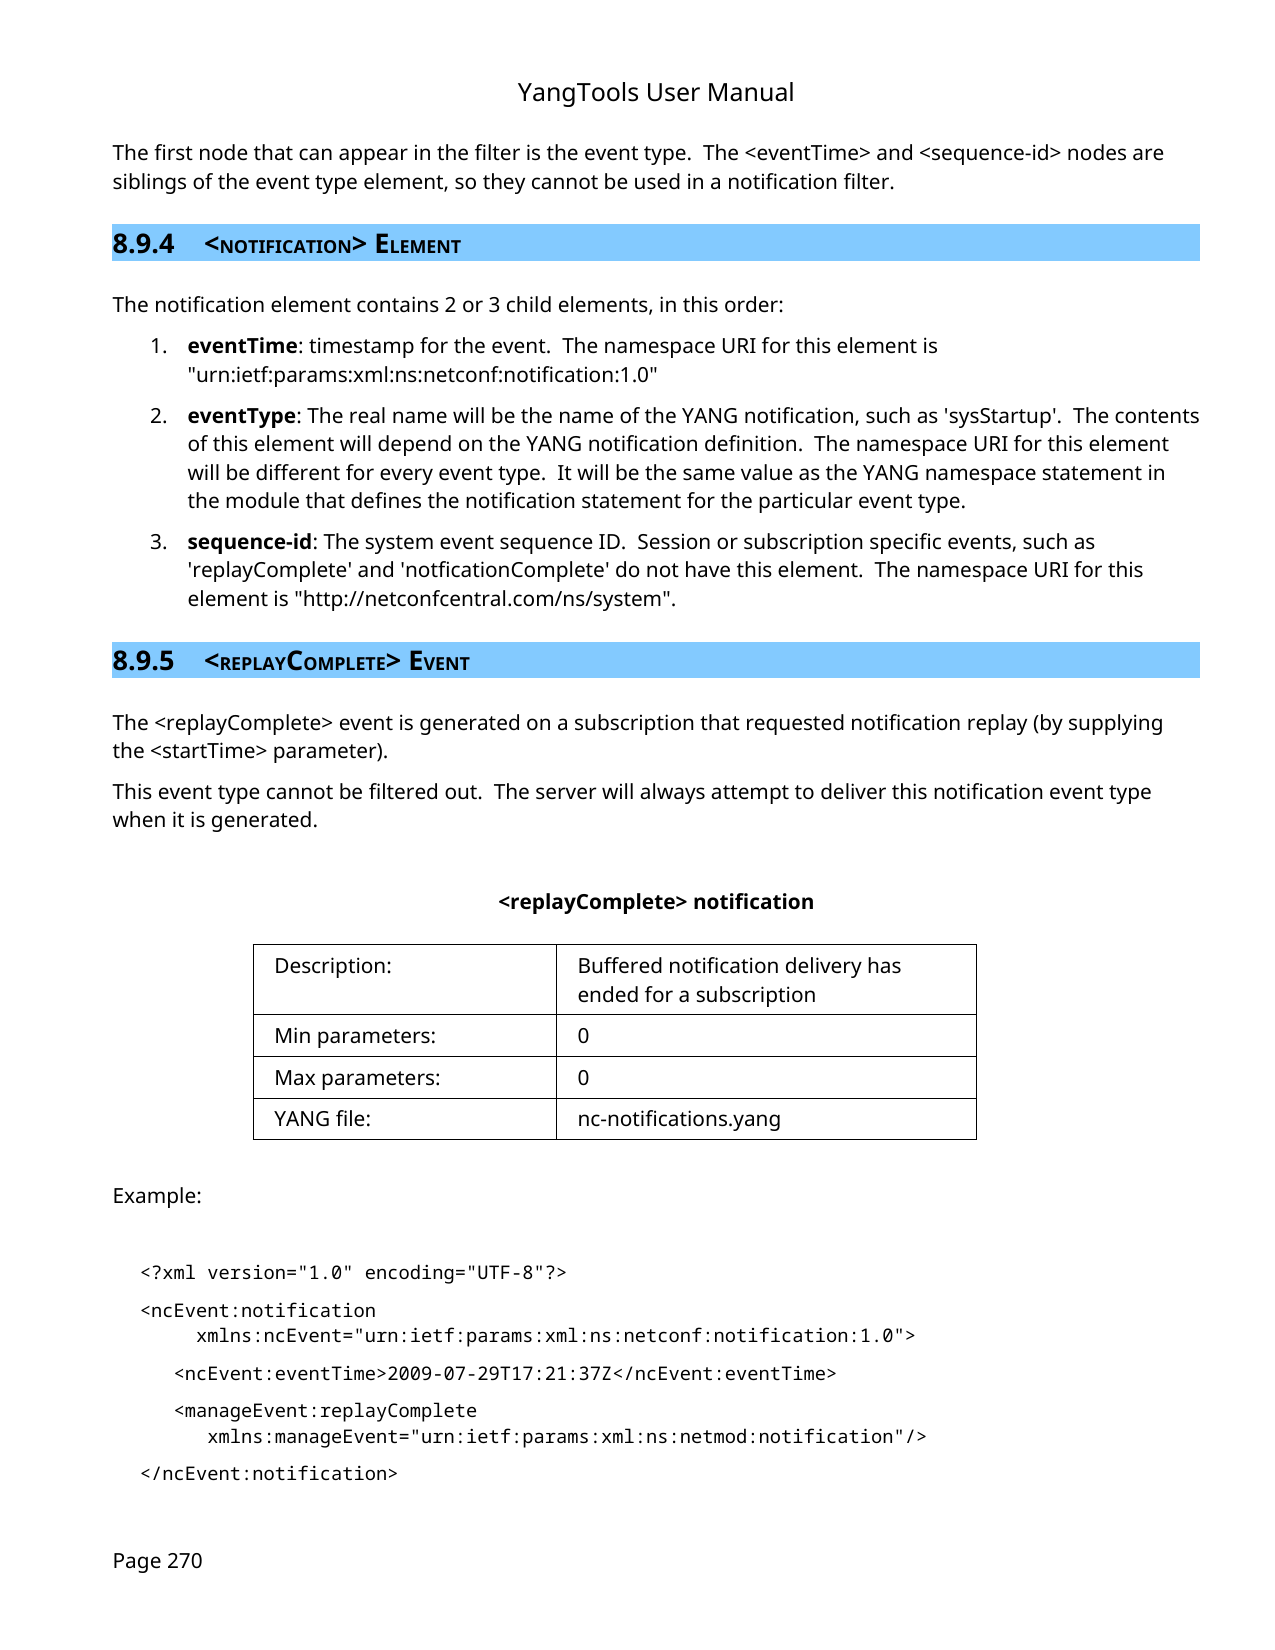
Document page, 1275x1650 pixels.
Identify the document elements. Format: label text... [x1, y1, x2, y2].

text The first node that can appear in the filter is the event type. The <eventTime> and <sequence-id> nodes are siblings of the event type element, so they cannot be used in a notification filter. [112, 138, 1200, 195]
text </ncEvent:notification> [139, 1460, 1200, 1486]
list eventTime: timestamp for the event. The namespace URI for this element is "urn:ietf:params:xml:ns:netconf:notification:1.0" [150, 332, 1200, 388]
table_cell Min parameters: [254, 1015, 556, 1056]
table_header Description: [254, 945, 556, 1014]
list sequence-id: The system event sequence ID. Session or subscription specific events, such as 'replayComplete' and 'notficationComplete' do not have this element. The namespace URI for this element is "http://netconfcentral.com/ns/system". [150, 527, 1200, 612]
table_cell YANG file: [254, 1099, 556, 1139]
text The <replayComplete> event is generated on a subscription that requested notification replay (by supplying the <startTime> parameter). [112, 708, 1200, 764]
text The notification element contains 2 or 3 child elements, in this order: [112, 291, 1200, 319]
subtitle <notification> Element [112, 224, 1200, 261]
text <?xml version="1.0" encoding="UTF-8"?> [139, 1259, 1200, 1285]
table_cell Max parameters: [254, 1057, 556, 1097]
text <manageEvent:replayComplete xmlns:manageEvent="urn:ietf:params:xml:ns:netmod:notification"/> [139, 1397, 1200, 1448]
table_cell 0 [557, 1057, 976, 1097]
text This event type cannot be filtered out. The server will always attempt to deliver this notification event type when it is generated. [112, 777, 1200, 834]
table_cell 0 [557, 1015, 976, 1056]
text <ncEvent:notification xmlns:ncEvent="urn:ietf:params:xml:ns:netconf:notification:1.0"> [139, 1297, 1200, 1348]
subtitle <replayComplete> notification [127, 887, 1185, 916]
text <ncEvent:eventTime>2009-07-29T17:21:37Z</ncEvent:eventTime> [139, 1360, 1200, 1385]
list eventType: The real name will be the name of the YANG notification, such as 'sysStartup'. The contents of this element will depend on the YANG notification definition. The namespace URI for this element will be different for every event type. It will be the same value as the YANG namespace statement in the module that defines the notification statement for the particular event type. [150, 401, 1200, 515]
table_header Buffered notification delivery has ended for a subscription [557, 945, 976, 1014]
subtitle <replayComplete> Event [112, 642, 1200, 678]
text Example: [112, 1181, 1200, 1209]
table_cell nc-notifications.yang [557, 1099, 976, 1139]
